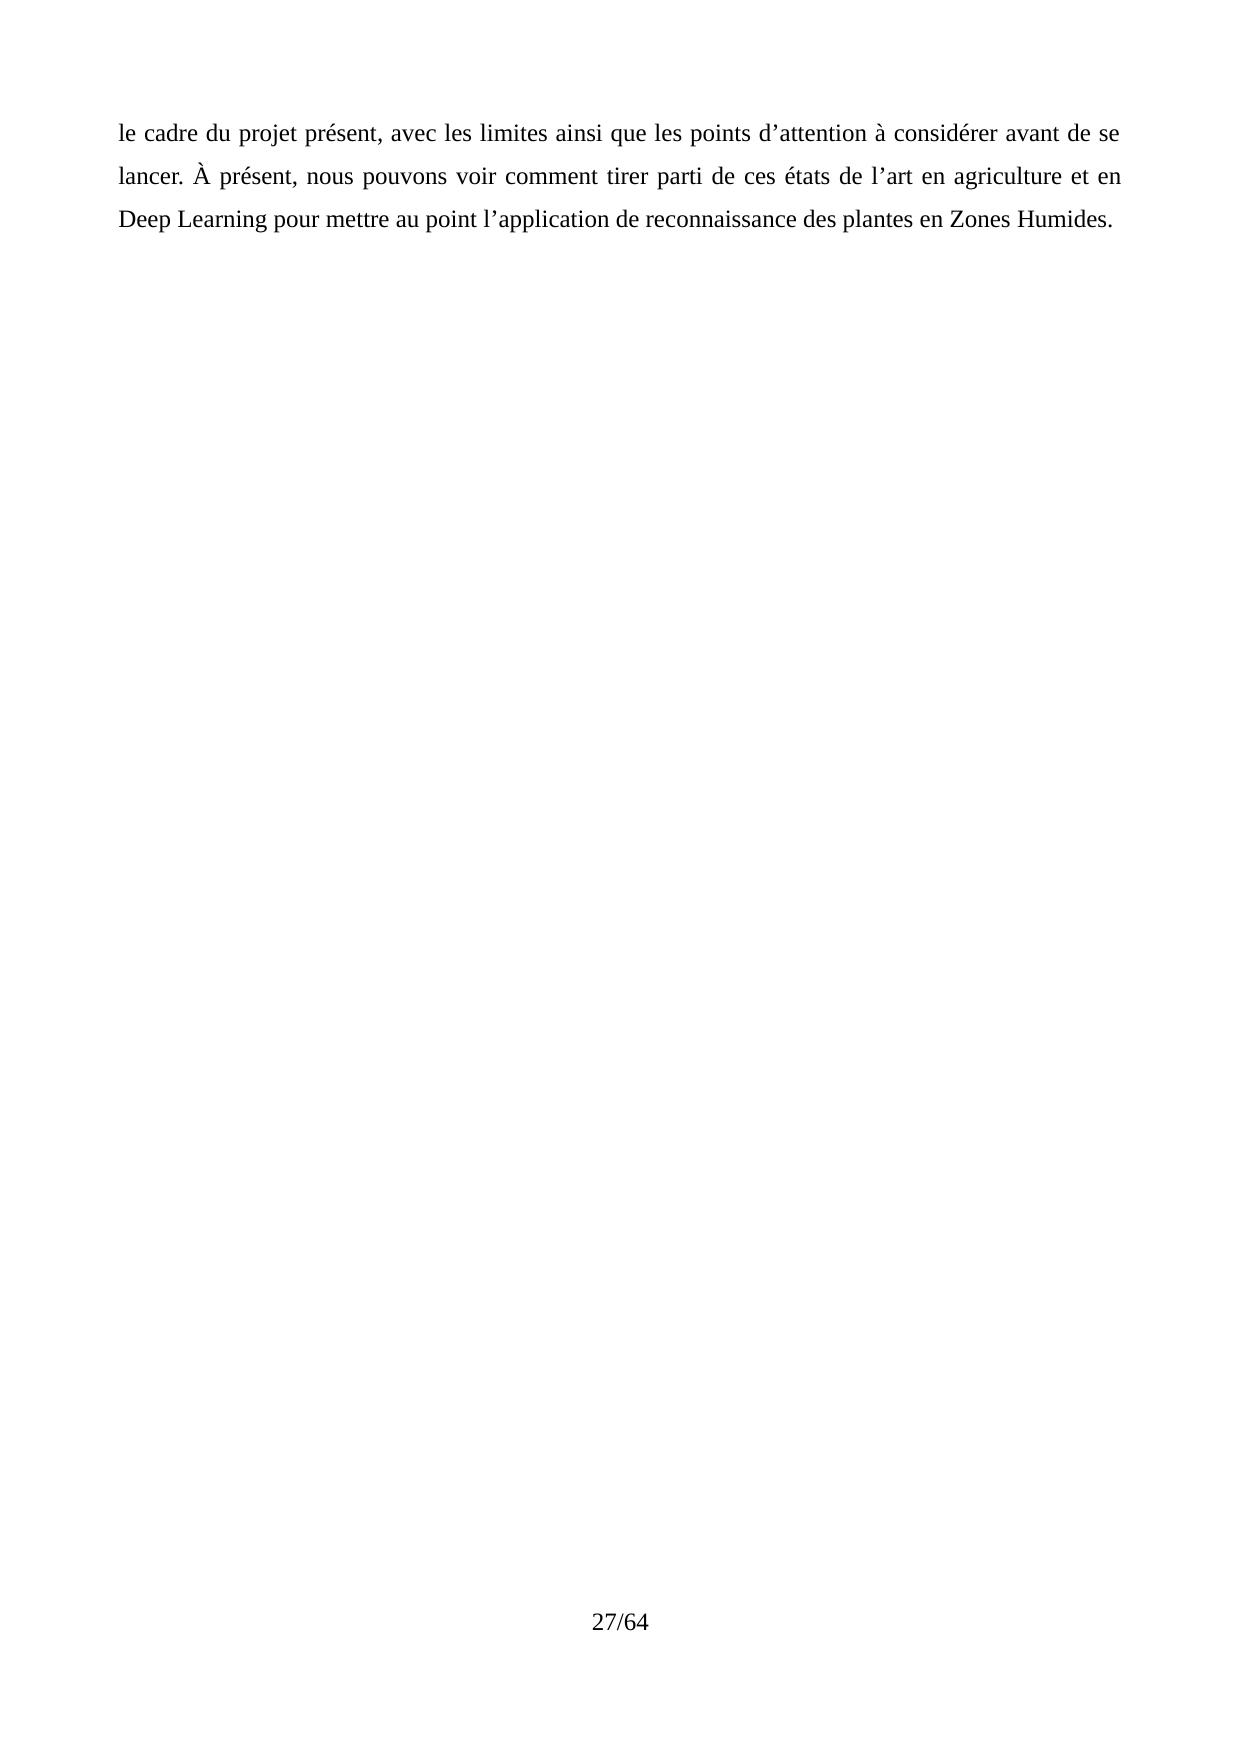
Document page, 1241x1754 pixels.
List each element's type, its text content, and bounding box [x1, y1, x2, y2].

text le cadre du projet présent, avec les limites ainsi que les points d’attention à considérer avant de se lancer. À présent, nous pouvons voir comment tirer parti de ces états de l’art en agriculture et en Deep Learning pour mettre au point l’application de reconnaissance des plantes en Zones Humides. [118, 118, 1122, 233]
